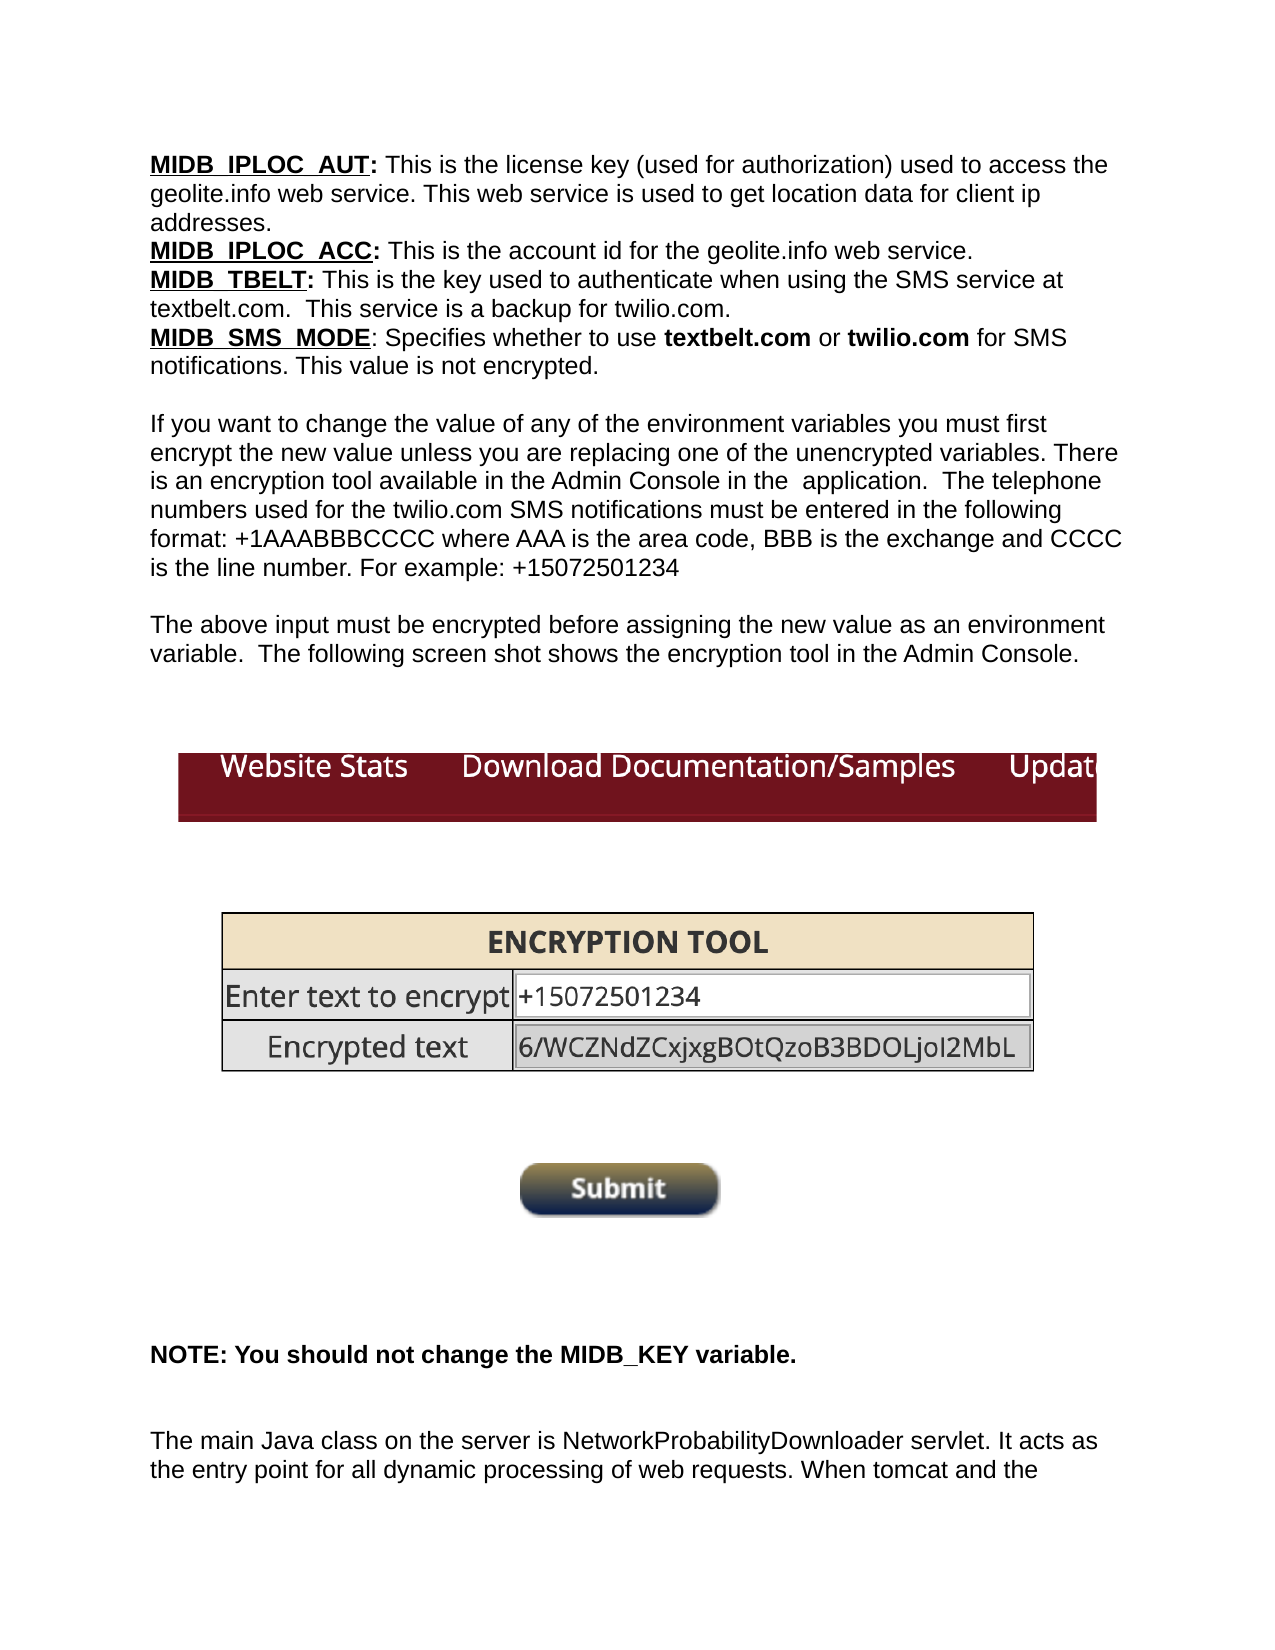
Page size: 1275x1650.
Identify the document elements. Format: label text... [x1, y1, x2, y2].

text MIDB_IPLOC_ACC: This is the account id for the geolite.info web service. [150, 236, 1125, 265]
text The main Java class on the server is NetworkProbabilityDownloader servlet. It acts as the entry point for all dynamic processing of web requests. When tomcat and the [150, 1426, 1125, 1484]
text NOTE: You should not change the MIDB_KEY variable. [150, 1340, 1125, 1369]
text MIDB_SMS_MODE: Specifies whether to use textbelt.com or twilio.com for SMS notifications. This value is not encrypted. [150, 322, 1125, 380]
picture [178, 753, 1097, 1283]
text If you want to change the value of any of the environment variables you must first encrypt the new value unless you are replacing one of the unencrypted variables. There is an encryption tool available in the Admin Console in the application. The telephone numbers used for the twilio.com SMS notifications must be entered in the following format: +1AAABBBCCCC where AAA is the area code, BBB is the exchange and CCCC is the line number. For example: +15072501234 [150, 409, 1125, 581]
text MIDB_IPLOC_AUT: This is the license key (used for authorization) used to access the geolite.info web service. This web service is used to get location data for client ip addresses. [150, 150, 1125, 236]
text The above input must be encrypted before assigning the new value as an environment variable. The following screen shot shows the encryption tool in the Admin Console. [150, 610, 1125, 667]
text MIDB_TBELT: This is the key used to authenticate when using the SMS service at textbelt.com. This service is a backup for twilio.com. [150, 265, 1125, 322]
